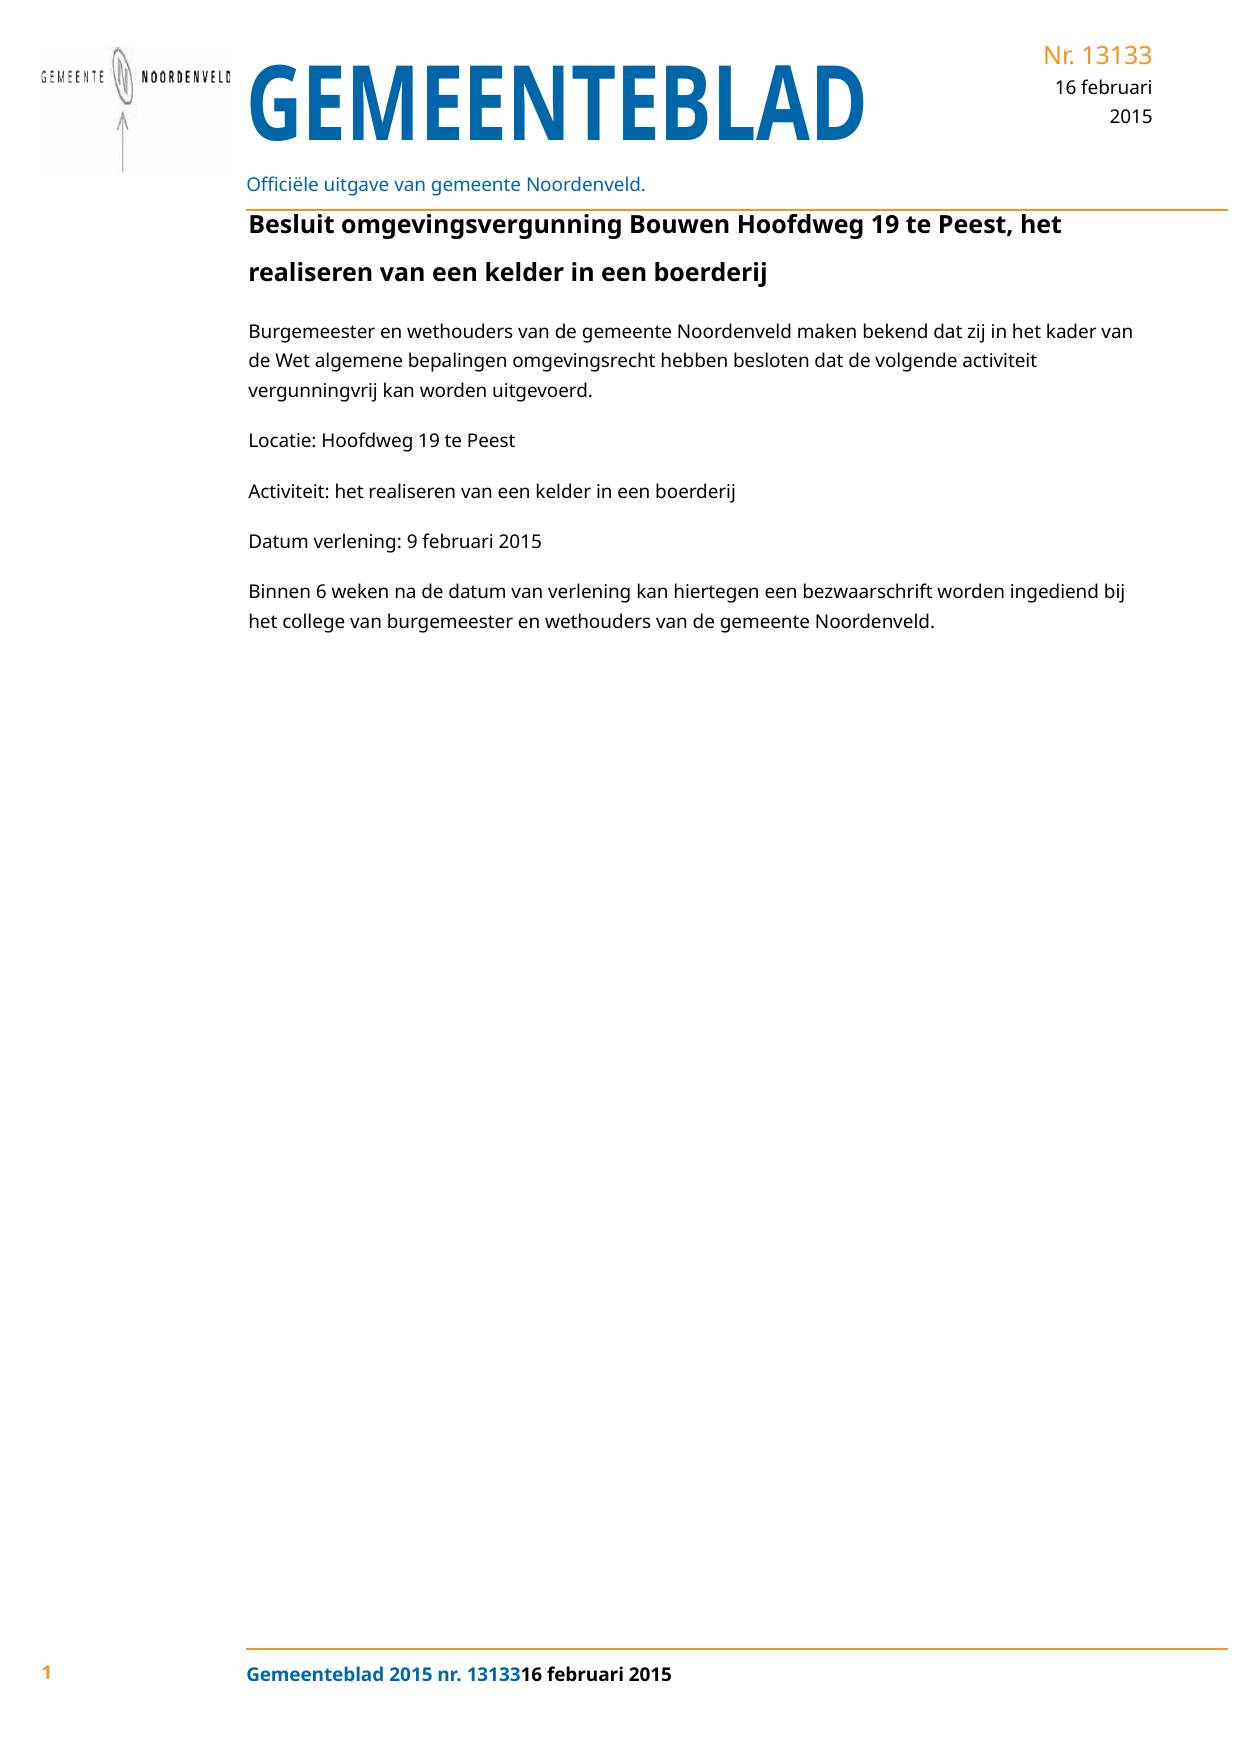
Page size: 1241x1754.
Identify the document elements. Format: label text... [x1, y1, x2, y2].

picture [41, 47, 231, 172]
text Datum verlening: 9 februari 2015 [248, 528, 1152, 554]
text Activiteit: het realiseren van een kelder in een boerderij [248, 478, 1152, 504]
text Locatie: Hoofdweg 19 te Peest [248, 427, 1152, 453]
text Besluit omgevingsvergunning Bouwen Hoofdweg 19 te Peest, het realiseren van een kelder in een boerderij [248, 211, 1152, 288]
text Burgemeester en wethouders van de gemeente Noordenveld maken bekend dat zij in het kader van de Wet algemene bepalingen omgevingsrecht hebben besloten dat de volgende activiteit vergunningvrij kan worden uitgevoerd. [248, 318, 1152, 403]
text Binnen 6 weken na de datum van verlening kan hiertegen een bezwaarschrift worden ingediend bij het college van burgemeester en wethouders van de gemeente Noordenveld. [248, 579, 1152, 634]
